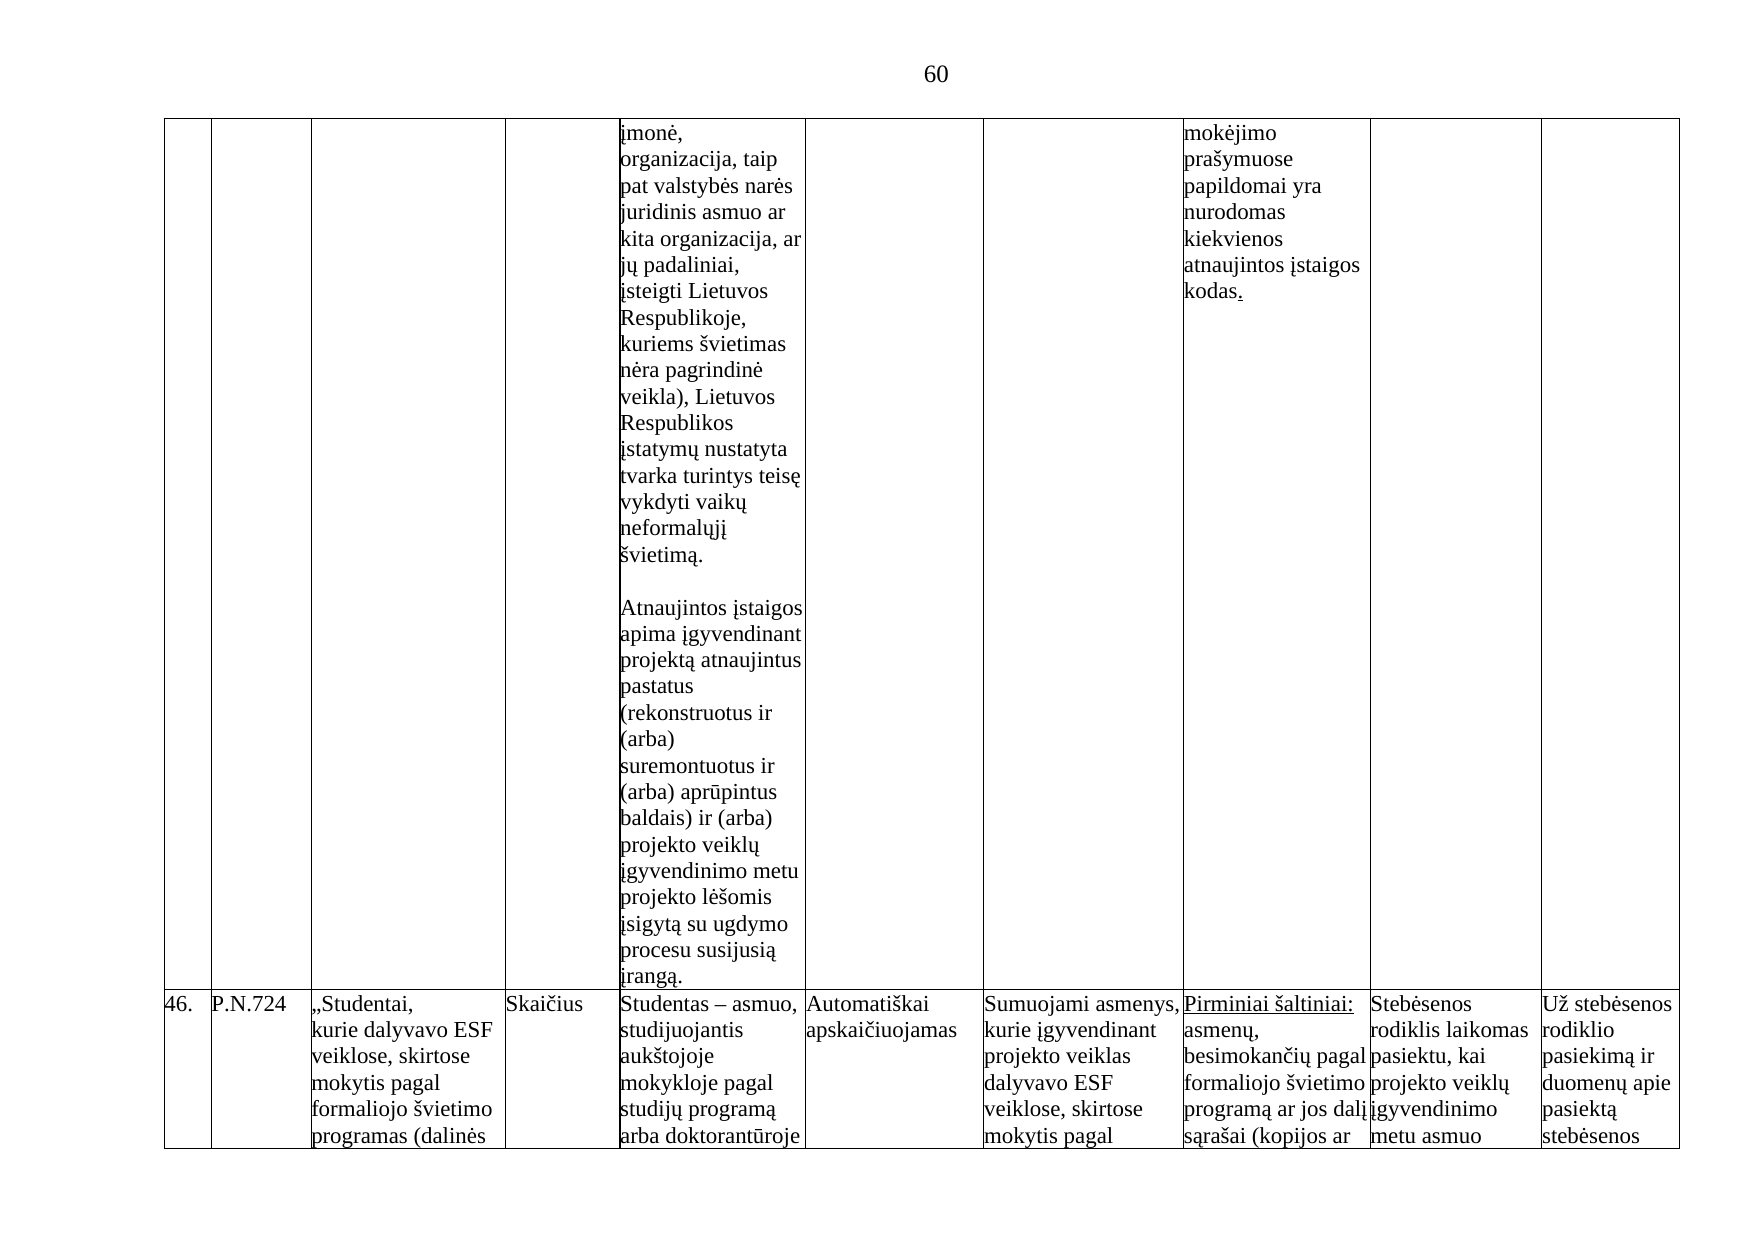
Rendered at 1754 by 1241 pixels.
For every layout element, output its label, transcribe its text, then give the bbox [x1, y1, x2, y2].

table_cell [212, 119, 311, 989]
table_cell Stebėsenos rodiklis laikomas pasiektu, kai projekto veiklų įgyvendinimo metu asmuo [1371, 990, 1541, 1148]
table_cell Skaičius [506, 990, 619, 1148]
table_cell [984, 119, 1183, 989]
table_cell Pirminiai šaltiniai: asmenų, besimokančių pagal formaliojo švietimo programą ar jos dalį sąrašai (kopijos ar [1184, 990, 1370, 1148]
table_cell Už stebėsenos rodiklio pasiekimą ir duomenų apie pasiektą stebėsenos [1542, 990, 1679, 1148]
table_cell [165, 119, 211, 989]
table_cell [1542, 119, 1679, 989]
table_cell mokėjimo prašymuose papildomai yra nurodomas kiekvienos atnaujintos įstaigos kodas. [1184, 119, 1370, 989]
table_cell „Studentai, kurie dalyvavo ESF veiklose, skirtose mokytis pagal formaliojo švietimo programas (dalinės [312, 990, 505, 1148]
table_cell [1371, 119, 1541, 989]
table_cell Automatiškai apskaičiuojamas [806, 990, 983, 1148]
table_cell 46. [165, 990, 211, 1148]
table_cell Sumuojami asmenys, kurie įgyvendinant projekto veiklas dalyvavo ESF veiklose, skirtose mokytis pagal [984, 990, 1183, 1148]
table_cell Studentas – asmuo, studijuojantis aukštojoje mokykloje pagal studijų programą arba doktorantūroje [621, 990, 805, 1148]
table_cell [806, 119, 983, 989]
table_cell P.N.724 [212, 990, 311, 1148]
table_cell įmonė, organizacija, taip pat valstybės narės juridinis asmuo ar kita organizacija, ar jų padaliniai, įsteigti Lietuvos Respublikoje, kuriems švietimas nėra pagrindinė veikla), Lietuvos Respublikos įstatymų nustatyta tvarka turintys teisę vykdyti vaikų neformalųjį švietimą. Atnaujintos įstaigos apima įgyvendinant projektą atnaujintus pastatus (rekonstruotus ir (arba) suremontuotus ir (arba) aprūpintus baldais) ir (arba) projekto veiklų įgyvendinimo metu projekto lėšomis įsigytą su ugdymo procesu susijusią įrangą. [621, 119, 805, 989]
table_cell [506, 119, 619, 989]
table_cell [312, 119, 505, 989]
